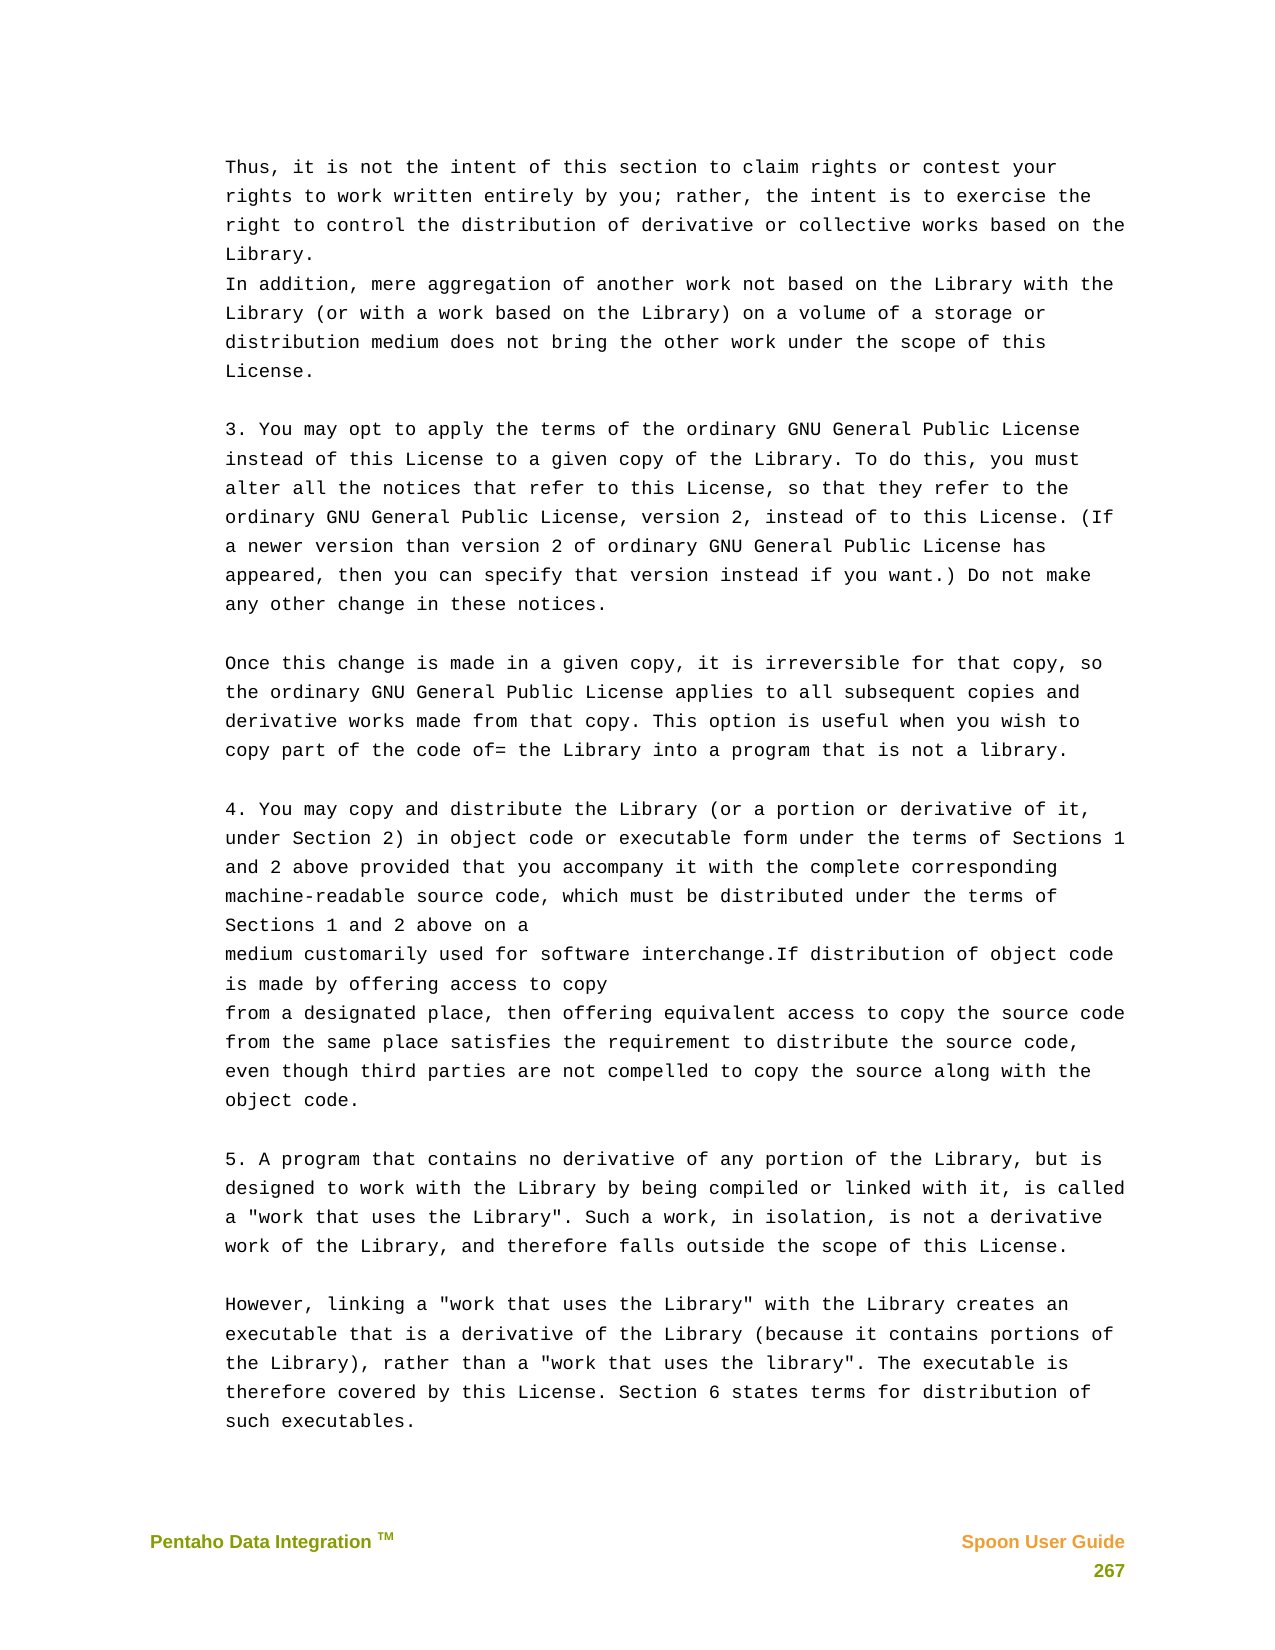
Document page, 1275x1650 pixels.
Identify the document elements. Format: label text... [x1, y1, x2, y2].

text Thus, it is not the intent of this section to claim rights or contest your rights to work written entirely by you; rather, the intent is to exercise the right to control the distribution of derivative or collective works based on the Library. [225, 150, 1125, 267]
text 4. You may copy and distribute the Library (or a portion or derivative of it, under Section 2) in object code or executable form under the terms of Sections 1 and 2 above provided that you accompany it with the complete corresponding machine-readable source code, which must be distributed under the terms of Sections 1 and 2 above on a [225, 792, 1125, 937]
text 5. A program that contains no derivative of any portion of the Library, but is designed to work with the Library by being compiled or linked with it, is called a "work that uses the Library". Such a work, in isolation, is not a derivative work of the Library, and therefore falls outside the scope of this License. [225, 1142, 1125, 1258]
text Once this change is made in a given copy, it is irreversible for that copy, so the ordinary GNU General Public License applies to all subsequent copies and derivative works made from that copy. This option is useful when you wish to copy part of the code of= the Library into a program that is not a library. [225, 646, 1125, 762]
text 3. You may opt to apply the terms of the ordinary GNU General Public License instead of this License to a given copy of the Library. To do this, you must alter all the notices that refer to this License, so that they refer to the ordinary GNU General Public License, version 2, instead of to this License. (If a newer version than version 2 of ordinary GNU General Public License has appeared, then you can specify that version instead if you want.) Do not make any other change in these notices. [225, 412, 1125, 617]
text However, linking a "work that uses the Library" with the Library creates an executable that is a derivative of the Library (because it contains portions of the Library), rather than a "work that uses the library". The executable is therefore covered by this License. Section 6 states terms for distribution of such executables. [225, 1287, 1125, 1433]
text In addition, mere aggregation of another work not based on the Library with the Library (or with a work based on the Library) on a volume of a storage or distribution medium does not bring the other work under the scope of this License. [225, 267, 1125, 383]
text from a designated place, then offering equivalent access to copy the source code from the same place satisfies the requirement to distribute the source code, even though third parties are not compelled to copy the source along with the object code. [225, 996, 1125, 1112]
text medium customarily used for software interchange.If distribution of object code is made by offering access to copy [225, 937, 1125, 996]
